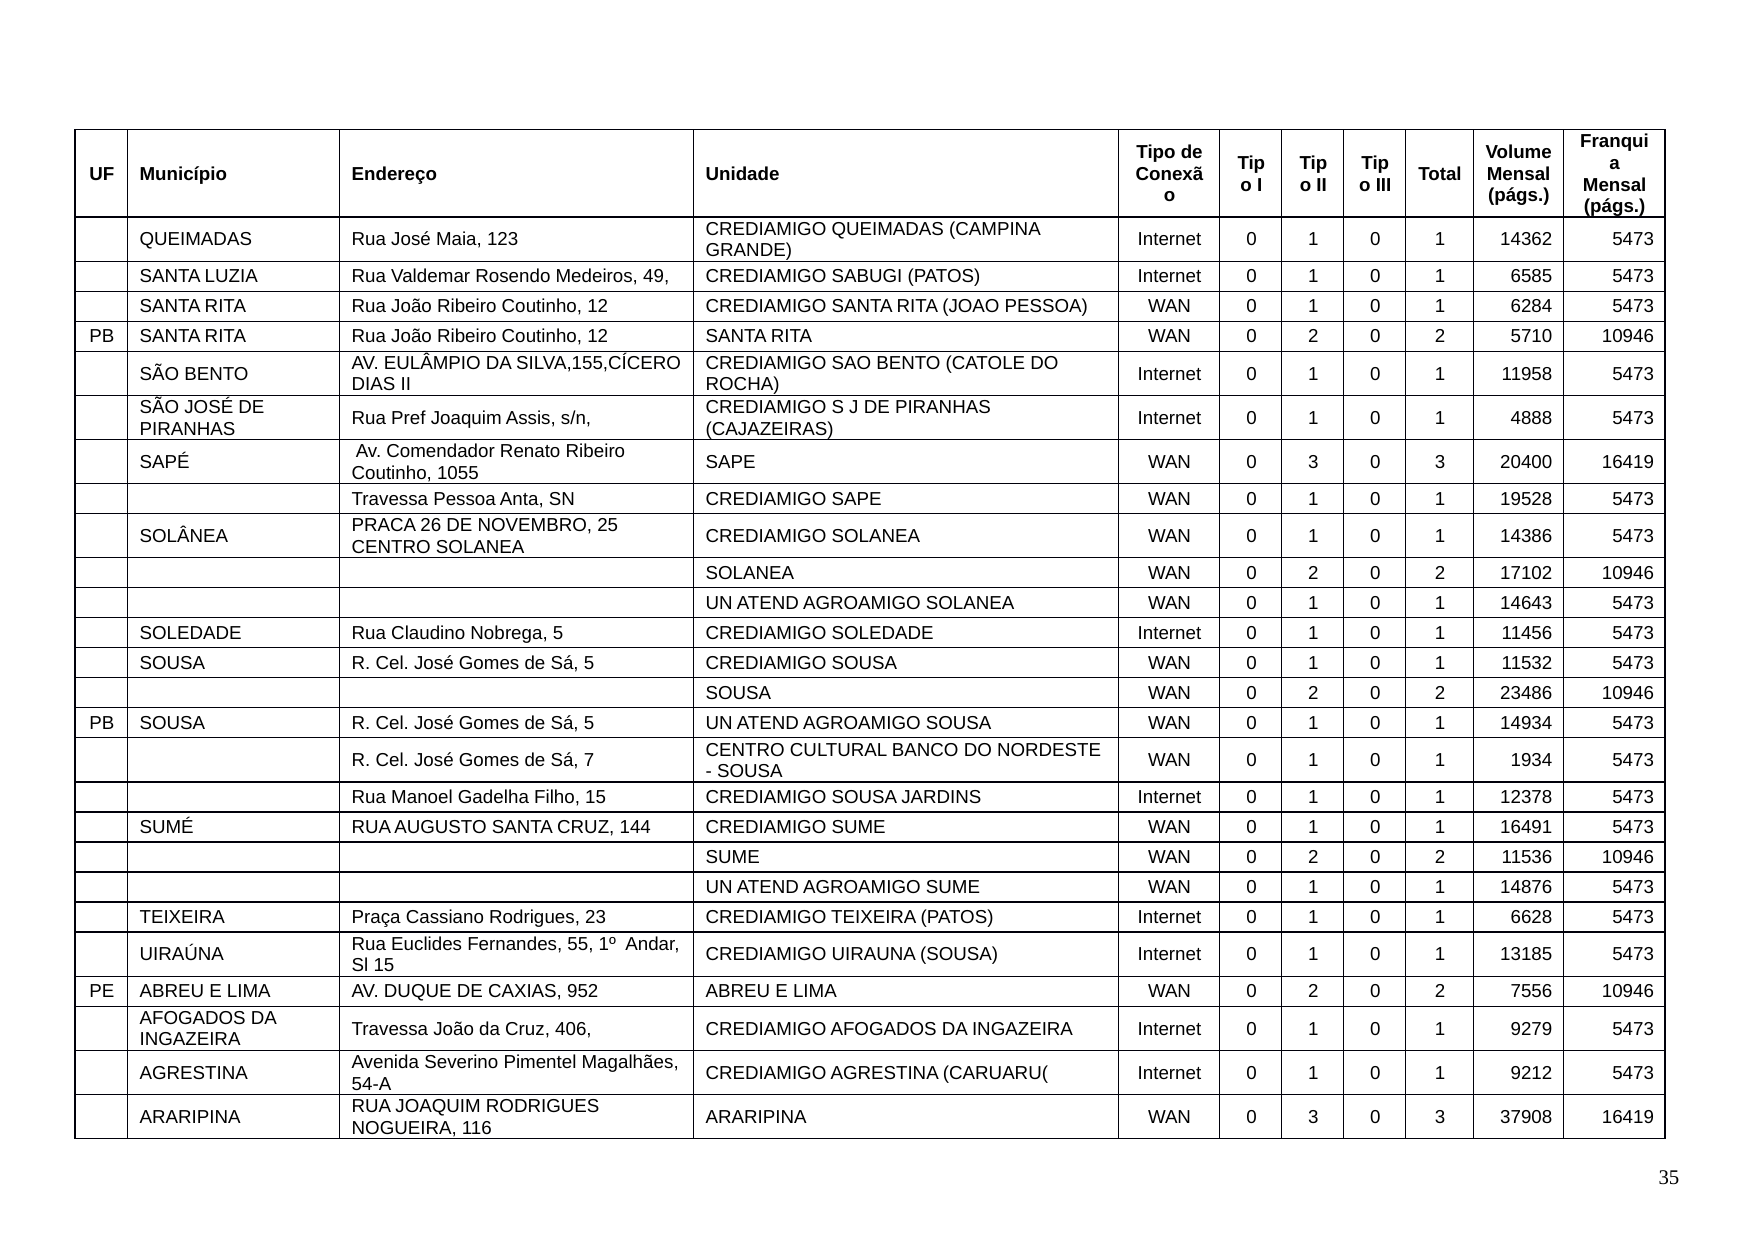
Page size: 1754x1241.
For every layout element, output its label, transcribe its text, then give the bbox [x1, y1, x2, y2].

table_cell 2 [1282, 977, 1343, 1006]
table_cell [76, 738, 127, 781]
table_cell 0 [1344, 813, 1405, 841]
table_cell [76, 514, 127, 557]
table_cell 0 [1220, 708, 1281, 737]
table_cell WAN [1119, 648, 1219, 677]
table_header Tipo III [1344, 130, 1405, 216]
table_cell 2 [1406, 558, 1473, 587]
table_cell 0 [1220, 933, 1281, 976]
table_cell CREDIAMIGO SOLEDADE [694, 618, 1118, 647]
table_cell [128, 783, 339, 811]
table_cell 0 [1220, 1007, 1281, 1050]
table_cell [76, 1007, 127, 1050]
table_cell 6628 [1474, 903, 1563, 931]
table_cell 0 [1220, 903, 1281, 931]
table_cell 5473 [1564, 648, 1664, 677]
table_cell 6585 [1474, 262, 1563, 291]
table_cell SANTA RITA [694, 322, 1118, 351]
table_cell 5473 [1564, 1051, 1664, 1094]
table_cell WAN [1119, 484, 1219, 513]
table_cell 1 [1406, 1051, 1473, 1094]
table_cell Internet [1119, 396, 1219, 439]
table_cell R. Cel. José Gomes de Sá, 7 [340, 738, 693, 781]
table_cell 1 [1282, 484, 1343, 513]
table_cell 0 [1344, 873, 1405, 901]
table_cell WAN [1119, 738, 1219, 781]
table_cell SANTA RITA [128, 292, 339, 321]
table_cell 0 [1220, 783, 1281, 811]
table_cell [76, 218, 127, 261]
table_cell 1 [1406, 708, 1473, 737]
table_cell 9279 [1474, 1007, 1563, 1050]
table_cell 1 [1282, 648, 1343, 677]
table_cell Rua José Maia, 123 [340, 218, 693, 261]
table_cell 1 [1406, 813, 1473, 841]
table_cell PE [76, 977, 127, 1006]
table_cell 11958 [1474, 352, 1563, 395]
table_cell [76, 262, 127, 291]
table_cell SOUSA [694, 678, 1118, 707]
table_cell 0 [1220, 1095, 1281, 1138]
table_cell CREDIAMIGO QUEIMADAS (CAMPINA GRANDE) [694, 218, 1118, 261]
table_cell 0 [1344, 352, 1405, 395]
table_cell UN ATEND AGROAMIGO SUME [694, 873, 1118, 901]
table_cell 0 [1344, 618, 1405, 647]
table_cell 0 [1220, 977, 1281, 1006]
table_cell 0 [1344, 322, 1405, 351]
table_cell Rua Valdemar Rosendo Medeiros, 49, [340, 262, 693, 291]
table_cell SOLANEA [694, 558, 1118, 587]
table_cell 5473 [1564, 292, 1664, 321]
table_cell 10946 [1564, 843, 1664, 871]
table_cell 5473 [1564, 484, 1664, 513]
table_cell AFOGADOS DA INGAZEIRA [128, 1007, 339, 1050]
table_header Tipo II [1282, 130, 1343, 216]
table_cell CREDIAMIGO AGRESTINA (CARUARU( [694, 1051, 1118, 1094]
table_cell 1 [1406, 618, 1473, 647]
table_cell 7556 [1474, 977, 1563, 1006]
table_cell [340, 678, 693, 707]
table_cell [76, 1051, 127, 1094]
table_cell SAPE [694, 440, 1118, 483]
table_cell 11536 [1474, 843, 1563, 871]
table_cell 5710 [1474, 322, 1563, 351]
table_cell WAN [1119, 1095, 1219, 1138]
table_cell [76, 588, 127, 617]
table_cell [340, 873, 693, 901]
table_cell 1 [1406, 262, 1473, 291]
table_cell CREDIAMIGO SABUGI (PATOS) [694, 262, 1118, 291]
table_cell 0 [1220, 352, 1281, 395]
table_cell 1 [1282, 514, 1343, 557]
table_cell 0 [1344, 396, 1405, 439]
table_cell CREDIAMIGO UIRAUNA (SOUSA) [694, 933, 1118, 976]
table_header Unidade [694, 130, 1118, 216]
table_cell 0 [1344, 588, 1405, 617]
table_cell [128, 873, 339, 901]
table_cell CREDIAMIGO SANTA RITA (JOAO PESSOA) [694, 292, 1118, 321]
table_cell 1 [1406, 933, 1473, 976]
table_cell 0 [1220, 873, 1281, 901]
table_cell 17102 [1474, 558, 1563, 587]
table_cell 12378 [1474, 783, 1563, 811]
table_cell 1 [1282, 813, 1343, 841]
table_cell 1 [1406, 903, 1473, 931]
table_cell [76, 783, 127, 811]
table_cell 0 [1220, 262, 1281, 291]
table_cell R. Cel. José Gomes de Sá, 5 [340, 708, 693, 737]
table_header Franquia Mensal (págs.) [1564, 130, 1664, 216]
table_cell 5473 [1564, 708, 1664, 737]
table_cell 5473 [1564, 933, 1664, 976]
table_cell 1 [1406, 738, 1473, 781]
table_cell Internet [1119, 783, 1219, 811]
table_cell [76, 678, 127, 707]
table_cell 1 [1282, 903, 1343, 931]
table_cell WAN [1119, 873, 1219, 901]
table_cell Internet [1119, 262, 1219, 291]
table_cell 1 [1406, 484, 1473, 513]
table_cell 2 [1406, 322, 1473, 351]
table_cell 1 [1406, 648, 1473, 677]
table_cell 0 [1344, 484, 1405, 513]
table_cell Internet [1119, 618, 1219, 647]
table_header Tipo de Conexão [1119, 130, 1219, 216]
table_cell CREDIAMIGO TEIXEIRA (PATOS) [694, 903, 1118, 931]
table_cell 0 [1344, 218, 1405, 261]
table_cell 0 [1220, 738, 1281, 781]
table_cell UIRAÚNA [128, 933, 339, 976]
table_cell WAN [1119, 322, 1219, 351]
table_cell 0 [1220, 440, 1281, 483]
table_cell Rua Euclides Fernandes, 55, 1º Andar, Sl 15 [340, 933, 693, 976]
table_cell 2 [1282, 678, 1343, 707]
table_cell 1 [1282, 873, 1343, 901]
table_cell Internet [1119, 903, 1219, 931]
table_cell [128, 843, 339, 871]
table_cell 5473 [1564, 813, 1664, 841]
table_cell 19528 [1474, 484, 1563, 513]
table_cell 16419 [1564, 440, 1664, 483]
table_cell 0 [1220, 1051, 1281, 1094]
table_cell R. Cel. José Gomes de Sá, 5 [340, 648, 693, 677]
table_cell 1 [1406, 588, 1473, 617]
table_cell [76, 352, 127, 395]
table_cell UN ATEND AGROAMIGO SOUSA [694, 708, 1118, 737]
table_cell 1 [1406, 514, 1473, 557]
table_cell 1 [1282, 933, 1343, 976]
table_cell QUEIMADAS [128, 218, 339, 261]
table_cell 0 [1344, 558, 1405, 587]
table_cell AV. DUQUE DE CAXIAS, 952 [340, 977, 693, 1006]
table_cell WAN [1119, 708, 1219, 737]
table_cell 5473 [1564, 873, 1664, 901]
table_cell 0 [1220, 292, 1281, 321]
table_cell Internet [1119, 352, 1219, 395]
table_cell 3 [1406, 440, 1473, 483]
table_cell PRACA 26 DE NOVEMBRO, 25 CENTRO SOLANEA [340, 514, 693, 557]
table_cell [76, 873, 127, 901]
table_cell Rua João Ribeiro Coutinho, 12 [340, 292, 693, 321]
table_cell WAN [1119, 678, 1219, 707]
table_cell 1 [1282, 588, 1343, 617]
table_cell [128, 588, 339, 617]
table_cell 1934 [1474, 738, 1563, 781]
table_cell ARARIPINA [694, 1095, 1118, 1138]
table_cell 4888 [1474, 396, 1563, 439]
table_cell CREDIAMIGO AFOGADOS DA INGAZEIRA [694, 1007, 1118, 1050]
table_cell 0 [1344, 708, 1405, 737]
table_cell 0 [1344, 977, 1405, 1006]
table_cell 3 [1282, 440, 1343, 483]
table_cell ABREU E LIMA [694, 977, 1118, 1006]
table_cell 0 [1344, 514, 1405, 557]
table_cell 1 [1282, 783, 1343, 811]
table_cell 9212 [1474, 1051, 1563, 1094]
table_cell 16419 [1564, 1095, 1664, 1138]
table_cell 14876 [1474, 873, 1563, 901]
table_cell ABREU E LIMA [128, 977, 339, 1006]
table_cell 0 [1220, 218, 1281, 261]
table_cell Internet [1119, 1007, 1219, 1050]
table_cell WAN [1119, 813, 1219, 841]
table_cell 2 [1282, 558, 1343, 587]
table_header Município [128, 130, 339, 216]
table_cell [76, 843, 127, 871]
table_cell 20400 [1474, 440, 1563, 483]
table_cell 11456 [1474, 618, 1563, 647]
table_cell 0 [1220, 678, 1281, 707]
table_cell CREDIAMIGO SUME [694, 813, 1118, 841]
table_cell 0 [1344, 783, 1405, 811]
table_cell 1 [1406, 783, 1473, 811]
table_cell WAN [1119, 292, 1219, 321]
table_cell 1 [1282, 618, 1343, 647]
table_cell 0 [1344, 1051, 1405, 1094]
table_cell 1 [1282, 262, 1343, 291]
table_cell WAN [1119, 440, 1219, 483]
table_cell 1 [1406, 1007, 1473, 1050]
table_cell SÃO JOSÉ DE PIRANHAS [128, 396, 339, 439]
table_cell 5473 [1564, 396, 1664, 439]
table_cell [128, 678, 339, 707]
table_cell 10946 [1564, 322, 1664, 351]
table_cell 0 [1344, 1007, 1405, 1050]
table_cell 0 [1344, 648, 1405, 677]
table_header Tipo I [1220, 130, 1281, 216]
table_cell Rua João Ribeiro Coutinho, 12 [340, 322, 693, 351]
table_cell [340, 558, 693, 587]
table_cell 5473 [1564, 738, 1664, 781]
table_cell 5473 [1564, 218, 1664, 261]
table_cell 0 [1220, 558, 1281, 587]
table_cell [128, 558, 339, 587]
table_cell [128, 738, 339, 781]
table_cell SAPÉ [128, 440, 339, 483]
table_cell [76, 648, 127, 677]
table_cell 5473 [1564, 783, 1664, 811]
table_cell UN ATEND AGROAMIGO SOLANEA [694, 588, 1118, 617]
table_cell 2 [1282, 843, 1343, 871]
table_cell 1 [1282, 1007, 1343, 1050]
table_cell RUA JOAQUIM RODRIGUES NOGUEIRA, 116 [340, 1095, 693, 1138]
table_cell 0 [1344, 262, 1405, 291]
table_cell 3 [1406, 1095, 1473, 1138]
table_cell 0 [1220, 588, 1281, 617]
table_cell 5473 [1564, 1007, 1664, 1050]
table_cell [76, 903, 127, 931]
table_cell [76, 813, 127, 841]
table_cell PB [76, 708, 127, 737]
table_cell Internet [1119, 933, 1219, 976]
table_cell 1 [1406, 218, 1473, 261]
table_cell 0 [1344, 678, 1405, 707]
table_cell 0 [1220, 843, 1281, 871]
table_cell Travessa João da Cruz, 406, [340, 1007, 693, 1050]
table_cell RUA AUGUSTO SANTA CRUZ, 144 [340, 813, 693, 841]
table_cell 5473 [1564, 588, 1664, 617]
table_cell 0 [1344, 440, 1405, 483]
table_cell PB [76, 322, 127, 351]
table_cell SOUSA [128, 648, 339, 677]
table_cell 5473 [1564, 262, 1664, 291]
table_cell 0 [1220, 484, 1281, 513]
table_cell SOUSA [128, 708, 339, 737]
table_cell Rua Claudino Nobrega, 5 [340, 618, 693, 647]
table_cell 0 [1344, 933, 1405, 976]
table_cell 10946 [1564, 977, 1664, 1006]
table_cell [76, 440, 127, 483]
table_cell 14386 [1474, 514, 1563, 557]
table_cell Internet [1119, 218, 1219, 261]
table_cell SUME [694, 843, 1118, 871]
table_cell 6284 [1474, 292, 1563, 321]
table_header Total [1406, 130, 1473, 216]
table_cell 0 [1344, 292, 1405, 321]
table_cell 14362 [1474, 218, 1563, 261]
table_cell WAN [1119, 514, 1219, 557]
table_cell [340, 843, 693, 871]
table_cell Rua Pref Joaquim Assis, s/n, [340, 396, 693, 439]
table_cell Internet [1119, 1051, 1219, 1094]
table_cell 10946 [1564, 678, 1664, 707]
table_cell AGRESTINA [128, 1051, 339, 1094]
table_cell 1 [1282, 396, 1343, 439]
table_cell SÃO BENTO [128, 352, 339, 395]
table_cell 0 [1344, 1095, 1405, 1138]
table_cell 1 [1406, 396, 1473, 439]
table_cell [76, 933, 127, 976]
table_cell 0 [1344, 843, 1405, 871]
table_cell 0 [1220, 648, 1281, 677]
table_cell SOLEDADE [128, 618, 339, 647]
table_cell SANTA LUZIA [128, 262, 339, 291]
table_cell 0 [1220, 813, 1281, 841]
table_cell SANTA RITA [128, 322, 339, 351]
table_cell 1 [1406, 873, 1473, 901]
table_cell CREDIAMIGO S J DE PIRANHAS (CAJAZEIRAS) [694, 396, 1118, 439]
table_cell [76, 484, 127, 513]
table_cell 0 [1220, 396, 1281, 439]
table_cell Avenida Severino Pimentel Magalhães, 54-A [340, 1051, 693, 1094]
table_cell [76, 292, 127, 321]
table_cell 3 [1282, 1095, 1343, 1138]
table_cell 2 [1406, 977, 1473, 1006]
table_cell SOLÂNEA [128, 514, 339, 557]
table_cell 1 [1282, 292, 1343, 321]
table_cell 13185 [1474, 933, 1563, 976]
table_cell 1 [1282, 708, 1343, 737]
table_cell [128, 484, 339, 513]
table_cell Praça Cassiano Rodrigues, 23 [340, 903, 693, 931]
table_cell CREDIAMIGO SOLANEA [694, 514, 1118, 557]
table_cell 10946 [1564, 558, 1664, 587]
table_cell [340, 588, 693, 617]
table_cell 5473 [1564, 618, 1664, 647]
table_cell CENTRO CULTURAL BANCO DO NORDESTE - SOUSA [694, 738, 1118, 781]
table_cell CREDIAMIGO SAPE [694, 484, 1118, 513]
table_cell SUMÉ [128, 813, 339, 841]
table_cell 5473 [1564, 514, 1664, 557]
table_cell [76, 558, 127, 587]
table_cell Av. Comendador Renato Ribeiro Coutinho, 1055 [340, 440, 693, 483]
table_cell TEIXEIRA [128, 903, 339, 931]
table_cell 1 [1406, 292, 1473, 321]
table_cell 0 [1220, 618, 1281, 647]
table_cell WAN [1119, 588, 1219, 617]
table_cell 1 [1282, 352, 1343, 395]
table_cell Rua Manoel Gadelha Filho, 15 [340, 783, 693, 811]
table_cell 1 [1282, 1051, 1343, 1094]
table_cell 0 [1220, 322, 1281, 351]
table_cell 23486 [1474, 678, 1563, 707]
table_cell 2 [1406, 843, 1473, 871]
table_cell 0 [1344, 903, 1405, 931]
table_cell CREDIAMIGO SOUSA JARDINS [694, 783, 1118, 811]
table_header UF [76, 130, 127, 216]
table_cell CREDIAMIGO SAO BENTO (CATOLE DO ROCHA) [694, 352, 1118, 395]
table_cell 5473 [1564, 352, 1664, 395]
table_cell 1 [1406, 352, 1473, 395]
table_cell 14934 [1474, 708, 1563, 737]
table_cell 1 [1282, 738, 1343, 781]
table_cell 0 [1344, 738, 1405, 781]
table_cell 0 [1220, 514, 1281, 557]
table_cell 16491 [1474, 813, 1563, 841]
table_cell WAN [1119, 558, 1219, 587]
table_header Volume Mensal (págs.) [1474, 130, 1563, 216]
table_cell WAN [1119, 843, 1219, 871]
table_cell Travessa Pessoa Anta, SN [340, 484, 693, 513]
table_cell WAN [1119, 977, 1219, 1006]
table_cell ARARIPINA [128, 1095, 339, 1138]
table_cell [76, 618, 127, 647]
table_cell 37908 [1474, 1095, 1563, 1138]
table_cell AV. EULÂMPIO DA SILVA,155,CÍCERO DIAS II [340, 352, 693, 395]
table_cell 14643 [1474, 588, 1563, 617]
table_cell 11532 [1474, 648, 1563, 677]
table_header Endereço [340, 130, 693, 216]
table_cell [76, 1095, 127, 1138]
table_cell [76, 396, 127, 439]
table_cell 5473 [1564, 903, 1664, 931]
table_cell 1 [1282, 218, 1343, 261]
table_cell 2 [1406, 678, 1473, 707]
table_cell CREDIAMIGO SOUSA [694, 648, 1118, 677]
table_cell 2 [1282, 322, 1343, 351]
